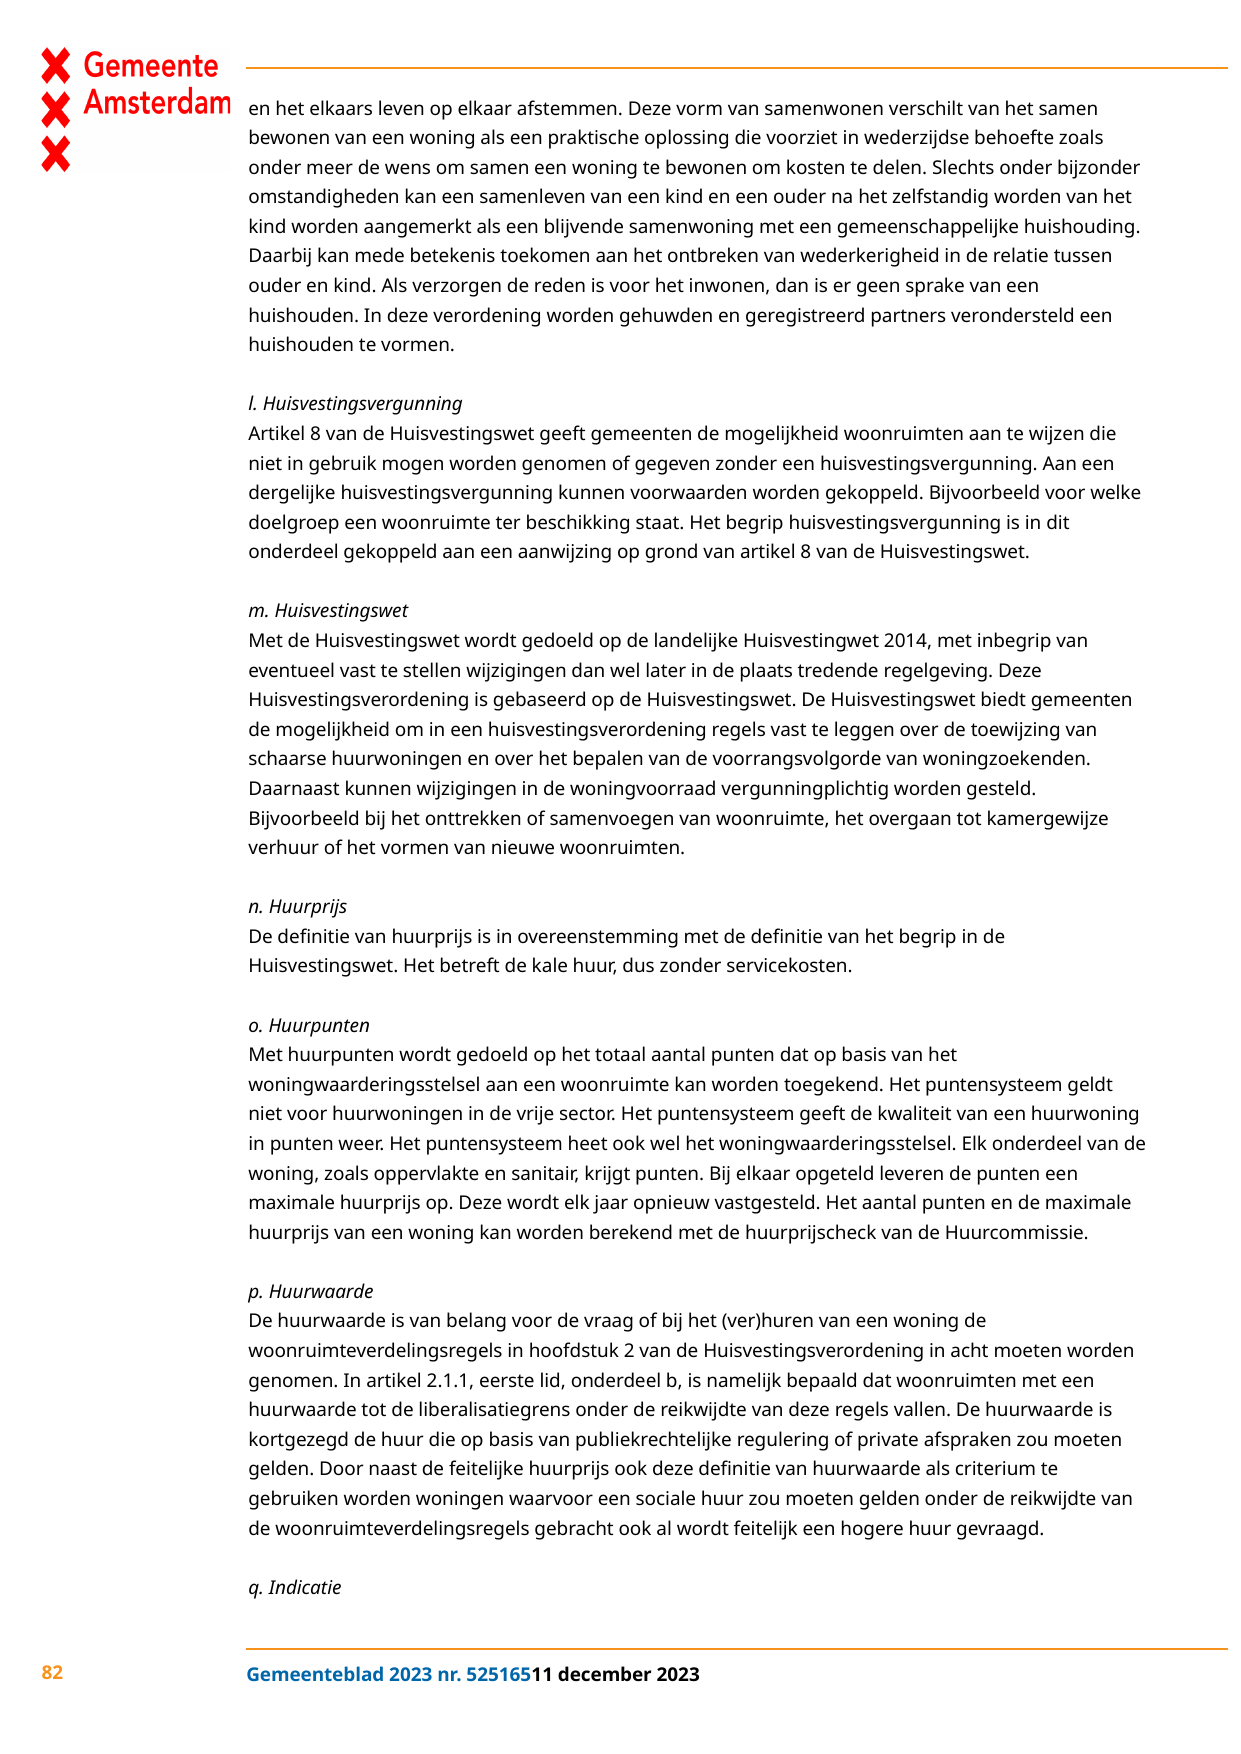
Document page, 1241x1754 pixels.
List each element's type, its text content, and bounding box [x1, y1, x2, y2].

text q. Indicatie [248, 1574, 1152, 1600]
text o. Huurpunten [248, 1012, 1152, 1038]
text l. Huisvestingsvergunning [248, 391, 1152, 416]
text De definitie van huurprijs is in overeenstemming met de definitie van het begrip in de Huisvestingswet. Het betreft de kale huur, dus zonder servicekosten. [248, 923, 1152, 978]
text m. Huisvestingswet [248, 598, 1152, 623]
text De huurwaarde is van belang voor de vraag of bij het (ver)huren van een woning de woonruimteverdelingsregels in hoofdstuk 2 van de Huisvestingsverordening in acht moeten worden genomen. In artikel 2.1.1, eerste lid, onderdeel b, is namelijk bepaald dat woonruimten met een huurwaarde tot de liberalisatiegrens onder de reikwijdte van deze regels vallen. De huurwaarde is kortgezegd de huur die op basis van publiekrechtelijke regulering of private afspraken zou moeten gelden. Door naast de feitelijke huurprijs ook deze definitie van huurwaarde als criterium te gebruiken worden woningen waarvoor een sociale huur zou moeten gelden onder de reikwijdte van de woonruimteverdelingsregels gebracht ook al wordt feitelijk een hogere huur gevraagd. [248, 1308, 1152, 1541]
text Met huurpunten wordt gedoeld op het totaal aantal punten dat op basis van het woningwaarderingsstelsel aan een woonruimte kan worden toegekend. Het puntensysteem geldt niet voor huurwoningen in de vrije sector. Het puntensysteem geeft de kwaliteit van een huurwoning in punten weer. Het puntensysteem heet ook wel het woningwaarderingsstelsel. Elk onderdeel van de woning, zoals oppervlakte en sanitair, krijgt punten. Bij elkaar opgeteld leveren de punten een maximale huurprijs op. Deze wordt elk jaar opnieuw vastgesteld. Het aantal punten en de maximale huurprijs van een woning kan worden berekend met de huurprijscheck van de Huurcommissie. [248, 1041, 1152, 1245]
text Artikel 8 van de Huisvestingswet geeft gemeenten de mogelijkheid woonruimten aan te wijzen die niet in gebruik mogen worden genomen of gegeven zonder een huisvestingsvergunning. Aan een dergelijke huisvestingsvergunning kunnen voorwaarden worden gekoppeld. Bijvoorbeeld voor welke doelgroep een woonruimte ter beschikking staat. Het begrip huisvestingsvergunning is in dit onderdeel gekoppeld aan een aanwijzing op grond van artikel 8 van de Huisvestingswet. [248, 420, 1152, 564]
picture [41, 47, 231, 172]
text p. Huurwaarde [248, 1278, 1152, 1304]
text n. Huurprijs [248, 893, 1152, 919]
text Met de Huisvestingswet wordt gedoeld op de landelijke Huisvestingwet 2014, met inbegrip van eventueel vast te stellen wijzigingen dan wel later in de plaats tredende regelgeving. Deze Huisvestingsverordening is gebaseerd op de Huisvestingswet. De Huisvestingswet biedt gemeenten de mogelijkheid om in een huisvestingsverordening regels vast te leggen over de toewijzing van schaarse huurwoningen en over het bepalen van de voorrangsvolgorde van woningzoekenden. Daarnaast kunnen wijzigingen in de woningvoorraad vergunningplichtig worden gesteld. Bijvoorbeeld bij het onttrekken of samenvoegen van woonruimte, het overgaan tot kamergewijze verhuur of het vormen van nieuwe woonruimten. [248, 627, 1152, 860]
text en het elkaars leven op elkaar afstemmen. Deze vorm van samenwonen verschilt van het samen bewonen van een woning als een praktische oplossing die voorziet in wederzijdse behoefte zoals onder meer de wens om samen een woning te bewonen om kosten te delen. Slechts onder bijzonder omstandigheden kan een samenleven van een kind en een ouder na het zelfstandig worden van het kind worden aangemerkt als een blijvende samenwoning met een gemeenschappelijke huishouding. Daarbij kan mede betekenis toekomen aan het ontbreken van wederkerigheid in de relatie tussen ouder en kind. Als verzorgen de reden is voor het inwonen, dan is er geen sprake van een huishouden. In deze verordening worden gehuwden en geregistreerd partners verondersteld een huishouden te vormen. [248, 95, 1152, 357]
